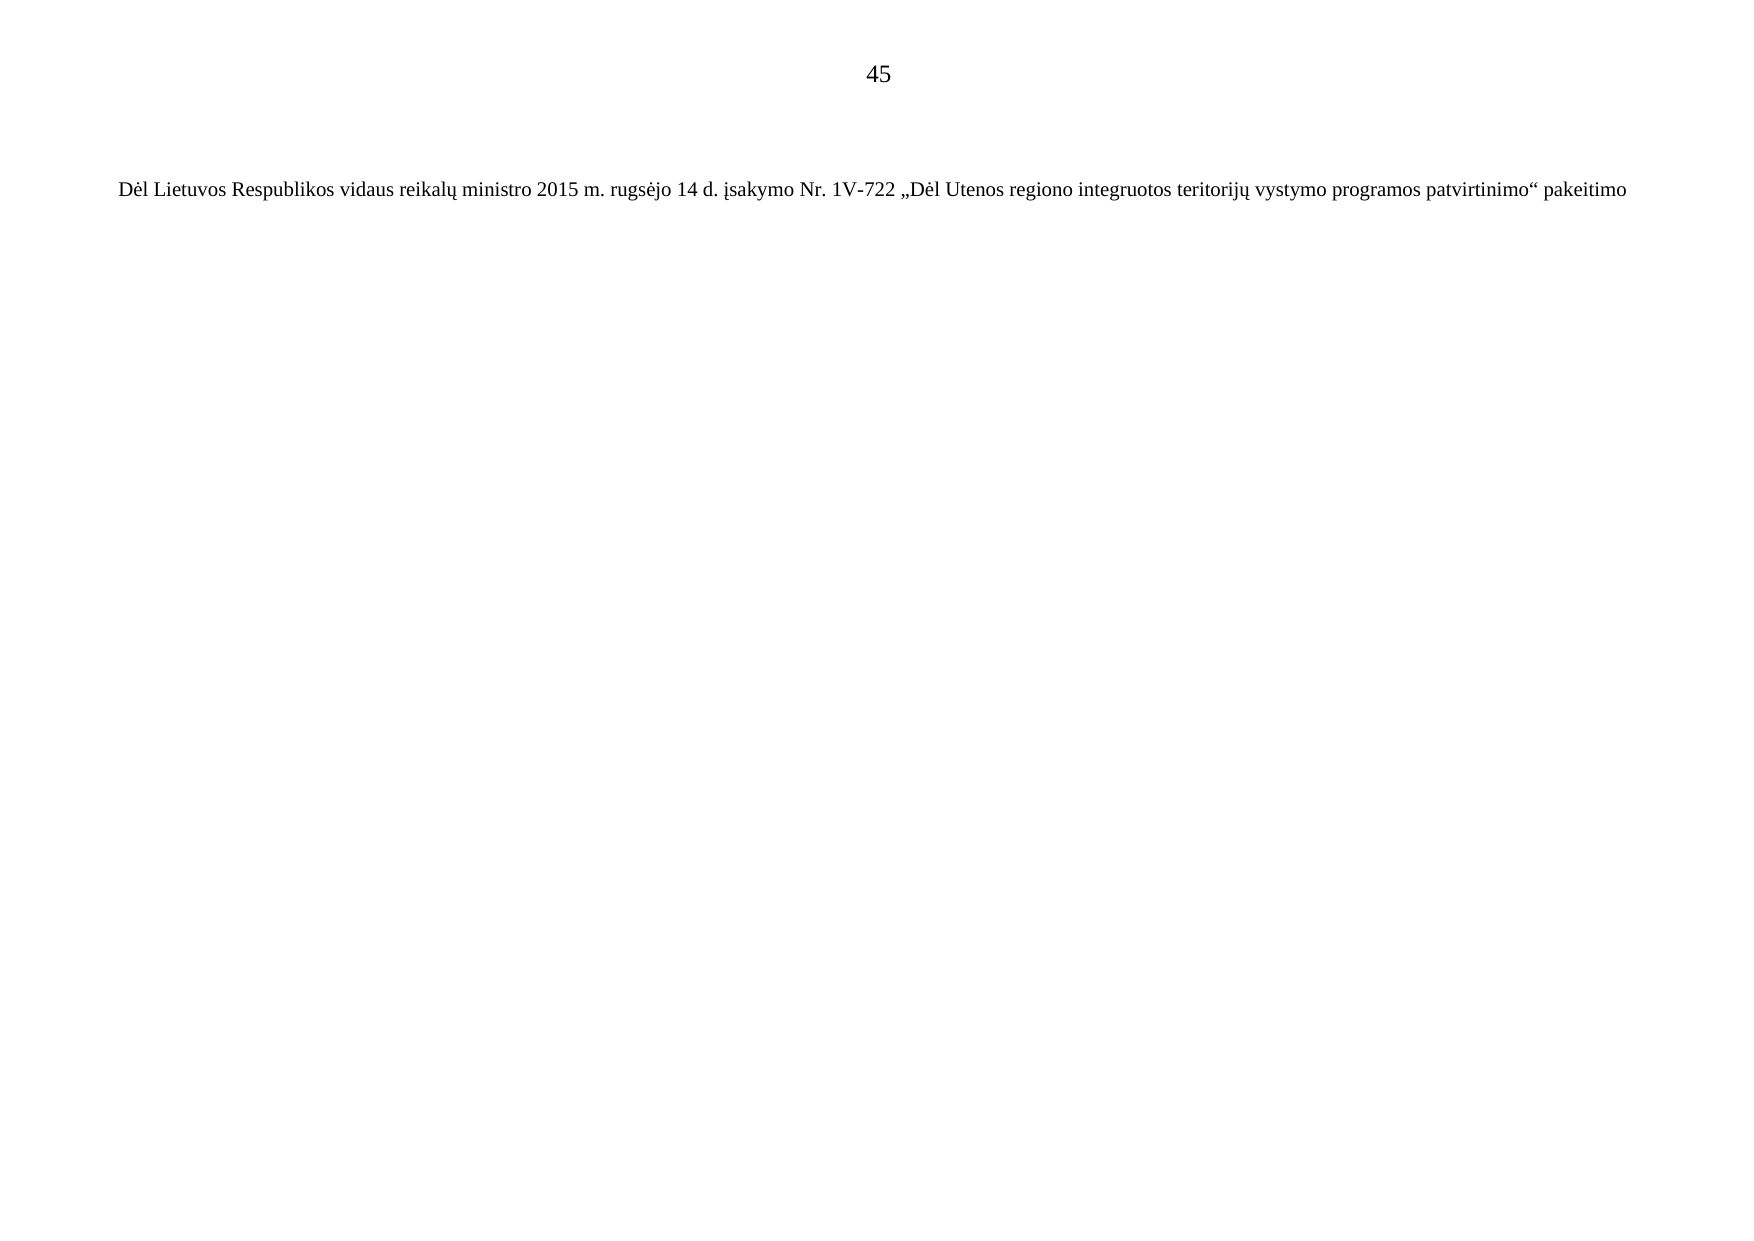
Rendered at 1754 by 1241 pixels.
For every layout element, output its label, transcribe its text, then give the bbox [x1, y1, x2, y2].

text Dėl Lietuvos Respublikos vidaus reikalų ministro 2015 m. rugsėjo 14 d. įsakymo Nr. 1V-722 „Dėl Utenos regiono integruotos teritorijų vystymo programos patvirtinimo“ pakeitimo [118, 177, 1639, 201]
